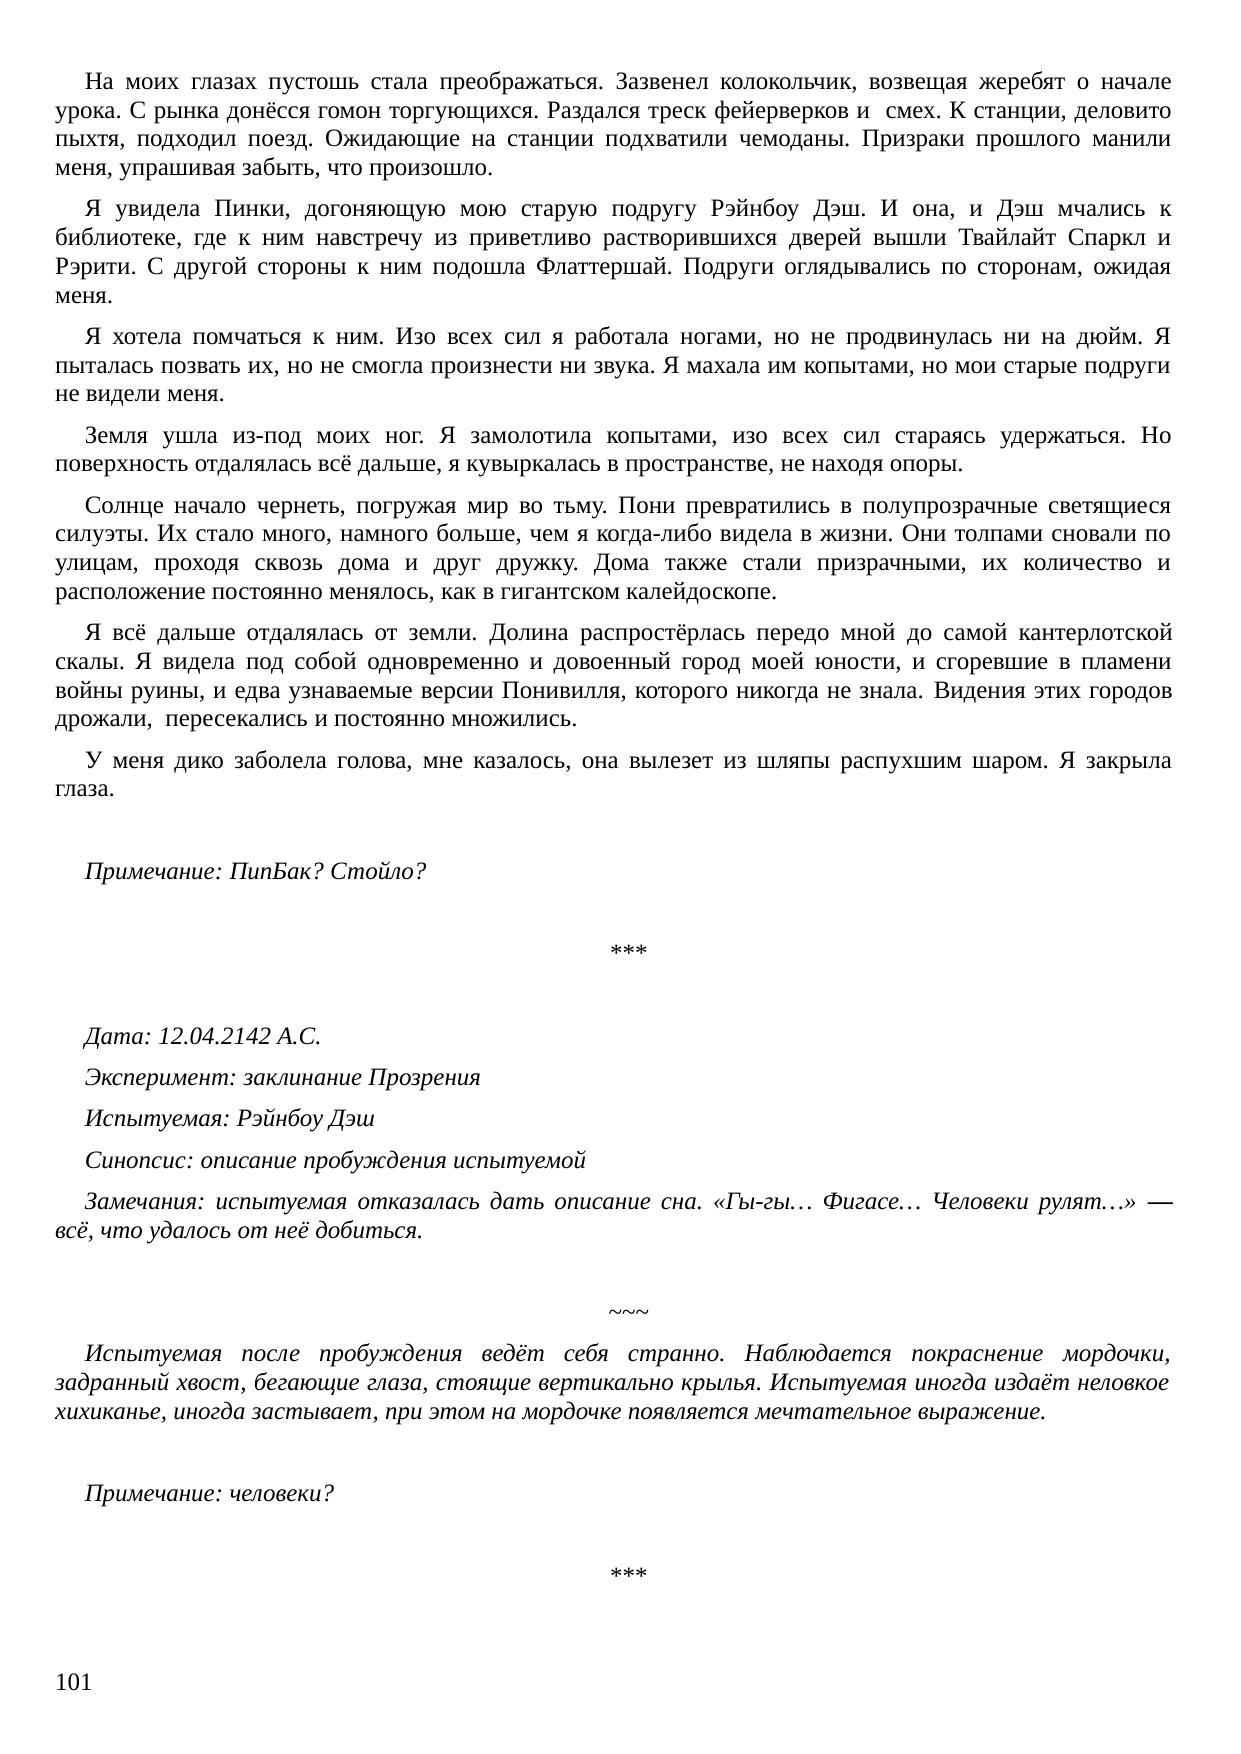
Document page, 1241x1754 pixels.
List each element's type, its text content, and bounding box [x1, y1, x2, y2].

text Я всё дальше отдалялась от земли. Долина распростёрлась передо мной до самой кантерлотской скалы. Я видела под собой одновременно и довоенный город моей юности, и сгоревшие в пламени войны руины, и едва узнаваемые версии Понивилля, которого никогда не знала. Видения этих городов дрожали, пересекались и постоянно множились. [55, 617, 1173, 732]
text Испытуемая после пробуждения ведёт себя странно. Наблюдается покраснение мордочки, задранный хвост, бегающие глаза, стоящие вертикально крылья. Испытуемая иногда издаёт неловкое хихиканье, иногда застывает, при этом на мордочке появляется мечтательное выражение. [55, 1338, 1173, 1425]
text Дата: 12.04.2142 А.С. [55, 1021, 1173, 1050]
text Солнце начало чернеть, погружая мир во тьму. Пони превратились в полупрозрачные светящиеся силуэты. Их стало много, намного больше, чем я когда-либо видела в жизни. Они толпами сновали по улицам, проходя сквозь дома и друг дружку. Дома также стали призрачными, их количество и расположение постоянно менялось, как в гигантском калейдоскопе. [55, 490, 1173, 605]
text Я увидела Пинки, догоняющую мою старую подругу Рэйнбоу Дэш. И она, и Дэш мчались к библиотеке, где к ним навстречу из приветливо растворившихся дверей вышли Твайлайт Спаркл и Рэрити. С другой стороны к ним подошла Флаттершай. Подруги оглядывались по сторонам, ожидая меня. [55, 193, 1173, 308]
text Примечание: ПипБак? Стойло? [55, 856, 1173, 885]
text ~~~ [55, 1297, 1173, 1326]
text *** [55, 938, 1173, 967]
text Эксперимент: заклинание Прозрения [55, 1062, 1173, 1091]
text На моих глазах пустошь стала преображаться. Зазвенел колокольчик, возвещая жеребят о начале урока. С рынка донёсся гомон торгующихся. Раздался треск фейерверков и смех. К станции, деловито пыхтя, подходил поезд. Ожидающие на станции подхватили чемоданы. Призраки прошлого манили меня, упрашивая забыть, что произошло. [55, 66, 1173, 181]
text Земля ушла из-под моих ног. Я замолотила копытами, изо всех сил стараясь удержаться. Но поверхность отдалялась всё дальше, я кувыркалась в пространстве, не находя опоры. [55, 420, 1173, 477]
text У меня дико заболела голова, мне казалось, она вылезет из шляпы распухшим шаром. Я закрыла глаза. [55, 745, 1173, 802]
text Примечание: человеки? [55, 1478, 1173, 1507]
text Синопсис: описание пробуждения испытуемой [55, 1145, 1173, 1173]
text Я хотела помчаться к ним. Изо всех сил я работала ногами, но не продвинулась ни на дюйм. Я пыталась позвать их, но не смогла произнести ни звука. Я махала им копытами, но мои старые подруги не видели меня. [55, 321, 1173, 407]
text Замечания: испытуемая отказалась дать описание сна. «Гы-гы… Фигасе… Человеки рулят…» — всё, что удалось от неё добиться. [55, 1186, 1173, 1243]
text *** [55, 1561, 1173, 1590]
text Испытуемая: Рэйнбоу Дэш [55, 1103, 1173, 1132]
